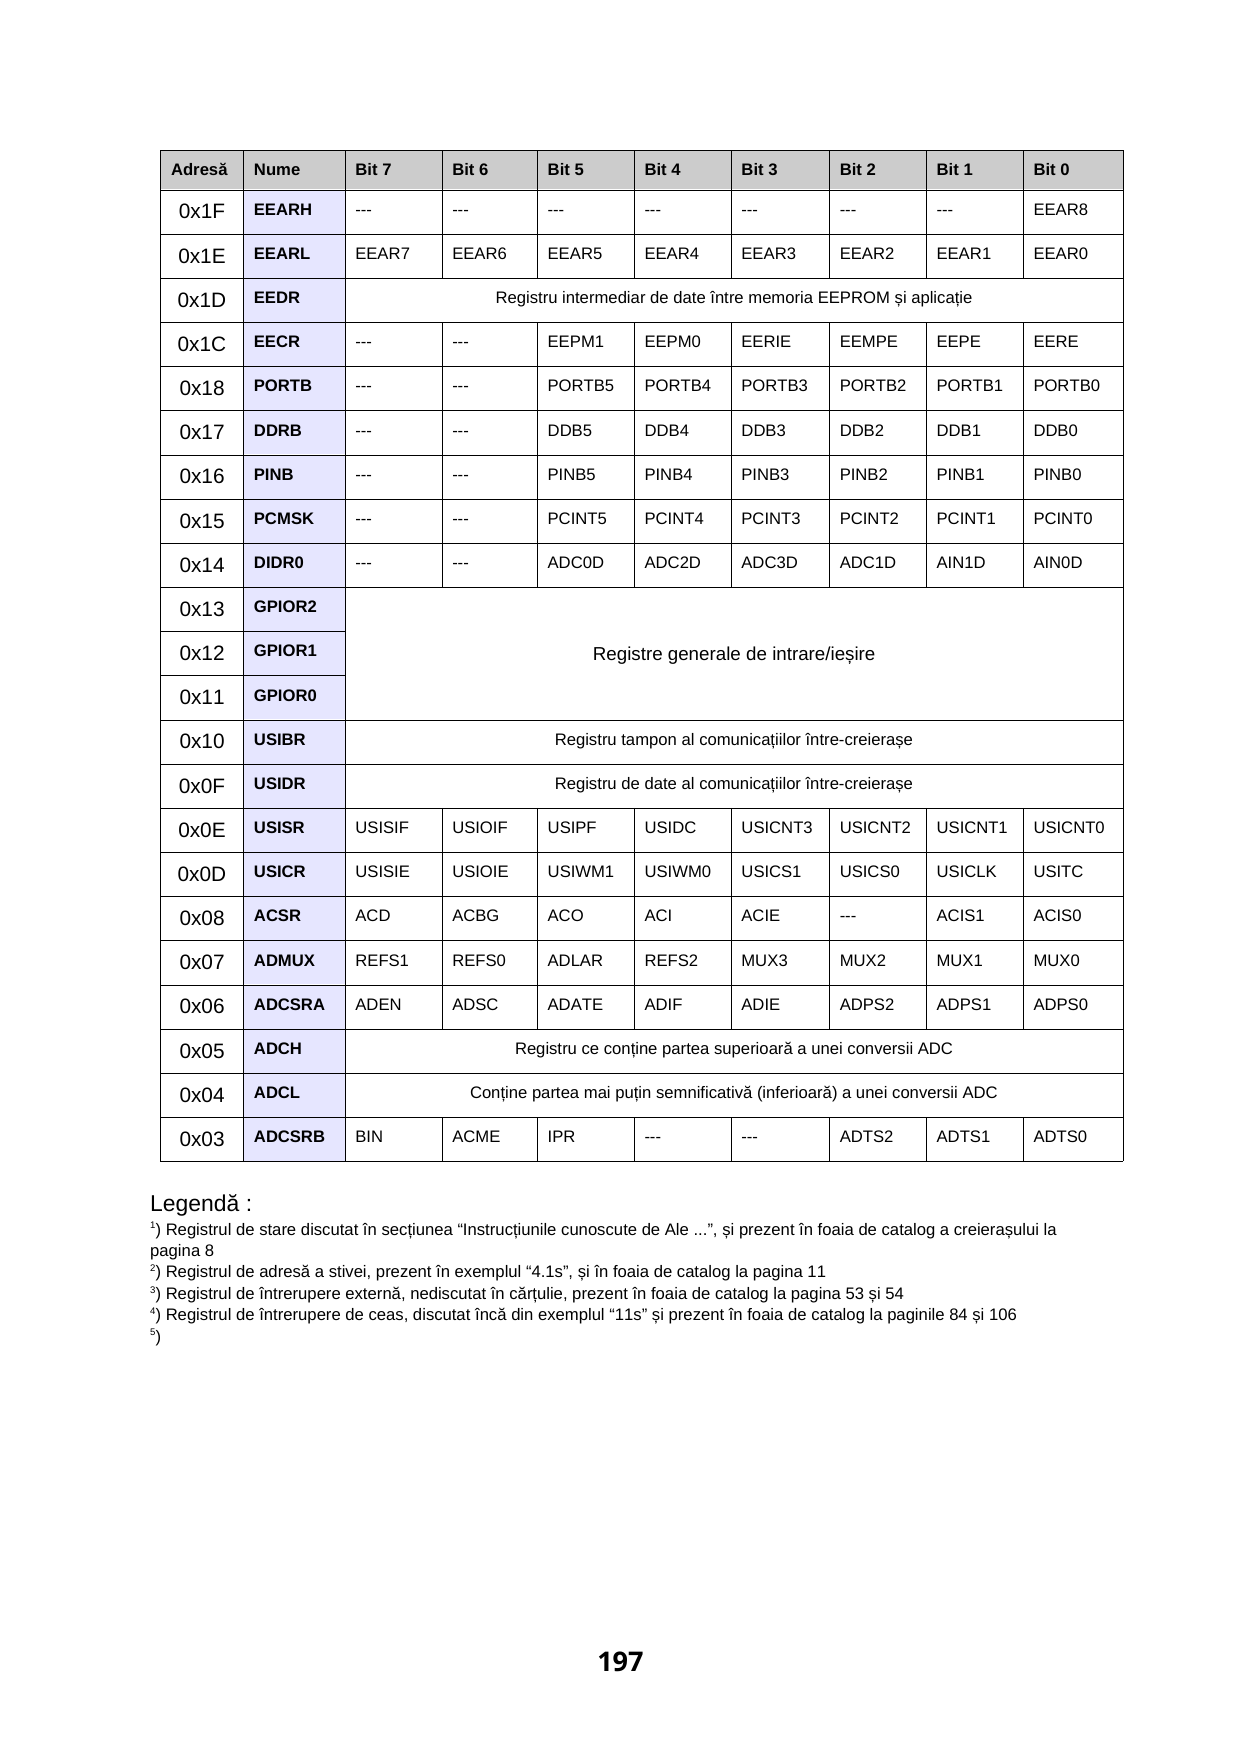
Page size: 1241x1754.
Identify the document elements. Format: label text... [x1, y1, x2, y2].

table_cell DDRB [244, 411, 345, 454]
table_cell DDB2 [830, 411, 926, 454]
table_cell 0x0F [161, 765, 243, 808]
table_cell ADPS0 [1024, 986, 1123, 1029]
table_cell PORTB0 [1024, 367, 1123, 410]
table_cell USIDR [244, 765, 345, 808]
table_cell --- [732, 191, 829, 234]
table_cell EEAR1 [927, 235, 1023, 278]
table_cell EECR [244, 323, 345, 366]
table_cell 0x15 [161, 500, 243, 543]
table_cell AIN1D [927, 544, 1023, 587]
table_cell USIOIE [443, 853, 537, 896]
table_cell 0x10 [161, 721, 243, 764]
table_cell GPIOR1 [244, 632, 345, 675]
table_cell MUX1 [927, 941, 1023, 984]
table_cell 0x11 [161, 676, 243, 719]
table_cell PORTB2 [830, 367, 926, 410]
table_cell PINB [244, 456, 345, 499]
table_cell EEMPE [830, 323, 926, 366]
table_cell ADEN [346, 986, 442, 1029]
table_cell --- [346, 456, 442, 499]
text 3) Registrul de întrerupere externă, nediscutat în cărțulie, prezent în foaia de catalog la pagina 53 și 54 [150, 1284, 1091, 1303]
table_cell 0x05 [161, 1030, 243, 1073]
table_cell --- [830, 191, 926, 234]
table_header Bit 5 [538, 151, 634, 189]
table_cell USICNT0 [1024, 809, 1123, 852]
table_cell 0x1E [161, 235, 243, 278]
table_cell PINB0 [1024, 456, 1123, 499]
table_cell 0x0E [161, 809, 243, 852]
table_cell ACO [538, 897, 634, 940]
table_cell 0x0D [161, 853, 243, 896]
table_cell ACME [443, 1118, 537, 1161]
table_cell 0x16 [161, 456, 243, 499]
table_cell USITC [1024, 853, 1123, 896]
table_cell EEARL [244, 235, 345, 278]
table_cell ACI [635, 897, 731, 940]
table_cell MUX3 [732, 941, 829, 984]
table_cell ADATE [538, 986, 634, 1029]
table_cell AIN0D [1024, 544, 1123, 587]
table_cell ADC1D [830, 544, 926, 587]
table_cell EEAR3 [732, 235, 829, 278]
table_cell --- [443, 500, 537, 543]
table_cell ADCSRA [244, 986, 345, 1029]
table_cell Conține partea mai puțin semnificativă (inferioară) a unei conversii ADC [346, 1074, 1123, 1117]
table_cell 0x1D [161, 279, 243, 322]
table_cell --- [346, 323, 442, 366]
table_header Bit 1 [927, 151, 1023, 189]
table_cell DDB5 [538, 411, 634, 454]
table_cell ADCSRB [244, 1118, 345, 1161]
table_cell ADC0D [538, 544, 634, 587]
table_cell USIBR [244, 721, 345, 764]
table_cell 0x18 [161, 367, 243, 410]
table_cell ADMUX [244, 941, 345, 984]
table_cell Registru intermediar de date între memoria EEPROM și aplicație [346, 279, 1123, 322]
table_cell ADLAR [538, 941, 634, 984]
table_header Bit 0 [1024, 151, 1123, 189]
table_cell ADC2D [635, 544, 731, 587]
table_cell Registru ce conține partea superioară a unei conversii ADC [346, 1030, 1123, 1073]
table_cell --- [346, 500, 442, 543]
table_cell --- [443, 191, 537, 234]
table_cell DDB1 [927, 411, 1023, 454]
table_cell USICR [244, 853, 345, 896]
table_cell 0x1C [161, 323, 243, 366]
table_cell MUX0 [1024, 941, 1123, 984]
table_header Bit 6 [443, 151, 537, 189]
text 5) [150, 1327, 1091, 1346]
table_cell PINB1 [927, 456, 1023, 499]
table_cell 0x12 [161, 632, 243, 675]
table_cell USICNT3 [732, 809, 829, 852]
table_cell EEDR [244, 279, 345, 322]
table_cell DIDR0 [244, 544, 345, 587]
table_cell 0x07 [161, 941, 243, 984]
table_cell EEAR0 [1024, 235, 1123, 278]
table_cell --- [830, 897, 926, 940]
table_cell USICS0 [830, 853, 926, 896]
table_cell --- [346, 191, 442, 234]
table_cell --- [443, 367, 537, 410]
table_cell REFS0 [443, 941, 537, 984]
table_cell ADCL [244, 1074, 345, 1117]
table_cell PCINT0 [1024, 500, 1123, 543]
table_cell EEARH [244, 191, 345, 234]
table_cell PORTB4 [635, 367, 731, 410]
table_cell --- [346, 544, 442, 587]
table_cell ADTS0 [1024, 1118, 1123, 1161]
table_cell 0x17 [161, 411, 243, 454]
table_cell --- [538, 191, 634, 234]
table_cell GPIOR0 [244, 676, 345, 719]
table_cell --- [346, 411, 442, 454]
table_cell --- [732, 1118, 829, 1161]
table_cell EERE [1024, 323, 1123, 366]
table_cell 0x06 [161, 986, 243, 1029]
table_cell --- [443, 544, 537, 587]
table_cell PINB3 [732, 456, 829, 499]
table_cell EEAR6 [443, 235, 537, 278]
table_cell EERIE [732, 323, 829, 366]
table_cell --- [443, 411, 537, 454]
table_cell USICNT2 [830, 809, 926, 852]
table_cell USIOIF [443, 809, 537, 852]
table_cell USICNT1 [927, 809, 1023, 852]
table_cell 0x13 [161, 588, 243, 631]
text 1) Registrul de stare discutat în secțiunea “Instrucțiunile cunoscute de Ale ...”, și prezent în foaia de catalog a creierașului la pagina 8 [150, 1220, 1091, 1260]
table_cell 0x04 [161, 1074, 243, 1117]
table_cell ACSR [244, 897, 345, 940]
table_cell USIWM0 [635, 853, 731, 896]
text 2) Registrul de adresă a stivei, prezent în exemplul “4.1s”, și în foaia de catalog la pagina 11 [150, 1263, 1091, 1281]
table_cell 0x03 [161, 1118, 243, 1161]
table_cell ADSC [443, 986, 537, 1029]
table_cell USICLK [927, 853, 1023, 896]
table_cell --- [927, 191, 1023, 234]
table_cell USISIF [346, 809, 442, 852]
table_cell REFS1 [346, 941, 442, 984]
table_cell USICS1 [732, 853, 829, 896]
table_cell --- [635, 191, 731, 234]
table_cell PCINT4 [635, 500, 731, 543]
table_cell --- [443, 323, 537, 366]
table_cell DDB4 [635, 411, 731, 454]
table_header Bit 4 [635, 151, 731, 189]
table_header Bit 3 [732, 151, 829, 189]
table_cell BIN [346, 1118, 442, 1161]
table_cell ADPS1 [927, 986, 1023, 1029]
table_cell 0x14 [161, 544, 243, 587]
table_cell USIWM1 [538, 853, 634, 896]
table_cell EEAR2 [830, 235, 926, 278]
table_cell ACD [346, 897, 442, 940]
table_header Bit 2 [830, 151, 926, 189]
table_cell EEAR8 [1024, 191, 1123, 234]
table_cell USIPF [538, 809, 634, 852]
text Legendă : [150, 1191, 1091, 1216]
table_cell EEPM0 [635, 323, 731, 366]
table_cell --- [346, 367, 442, 410]
table_cell PCINT5 [538, 500, 634, 543]
table_cell ADTS1 [927, 1118, 1023, 1161]
table_cell EEPM1 [538, 323, 634, 366]
table_header Nume [244, 151, 345, 189]
table_cell DDB3 [732, 411, 829, 454]
table_cell EEAR7 [346, 235, 442, 278]
table_cell PORTB [244, 367, 345, 410]
table_cell USIDC [635, 809, 731, 852]
table_cell EEPE [927, 323, 1023, 366]
table_cell ADC3D [732, 544, 829, 587]
table_cell ACBG [443, 897, 537, 940]
table_cell PORTB1 [927, 367, 1023, 410]
table_cell ADIE [732, 986, 829, 1029]
table_cell IPR [538, 1118, 634, 1161]
table_cell PINB4 [635, 456, 731, 499]
table_cell PCINT3 [732, 500, 829, 543]
table_cell --- [635, 1118, 731, 1161]
table_cell ACIS1 [927, 897, 1023, 940]
table_cell PCINT1 [927, 500, 1023, 543]
table_cell PINB2 [830, 456, 926, 499]
table_cell ADTS2 [830, 1118, 926, 1161]
table_cell PORTB5 [538, 367, 634, 410]
table_cell EEAR4 [635, 235, 731, 278]
table_cell GPIOR2 [244, 588, 345, 631]
table_cell --- [443, 456, 537, 499]
table_cell USISIE [346, 853, 442, 896]
table_cell PORTB3 [732, 367, 829, 410]
table_cell PINB5 [538, 456, 634, 499]
table_cell PCMSK [244, 500, 345, 543]
table_cell 0x08 [161, 897, 243, 940]
table_cell ACIE [732, 897, 829, 940]
table_cell DDB0 [1024, 411, 1123, 454]
text 4) Registrul de întrerupere de ceas, discutat încă din exemplul “11s” și prezent în foaia de catalog la paginile 84 și 106 [150, 1306, 1091, 1324]
table_cell Registru tampon al comunicațiilor între-creierașe [346, 721, 1123, 764]
table_cell USISR [244, 809, 345, 852]
table_cell REFS2 [635, 941, 731, 984]
table_cell ACIS0 [1024, 897, 1123, 940]
table_cell EEAR5 [538, 235, 634, 278]
table_header Bit 7 [346, 151, 442, 189]
table_cell Registre generale de intrare/ieșire [346, 588, 1123, 719]
table_cell ADPS2 [830, 986, 926, 1029]
table_cell Registru de date al comunicațiilor între-creierașe [346, 765, 1123, 808]
table_cell 0x1F [161, 191, 243, 234]
table_cell ADCH [244, 1030, 345, 1073]
table_header Adresă [161, 151, 243, 189]
table_cell PCINT2 [830, 500, 926, 543]
table_cell ADIF [635, 986, 731, 1029]
table_cell MUX2 [830, 941, 926, 984]
